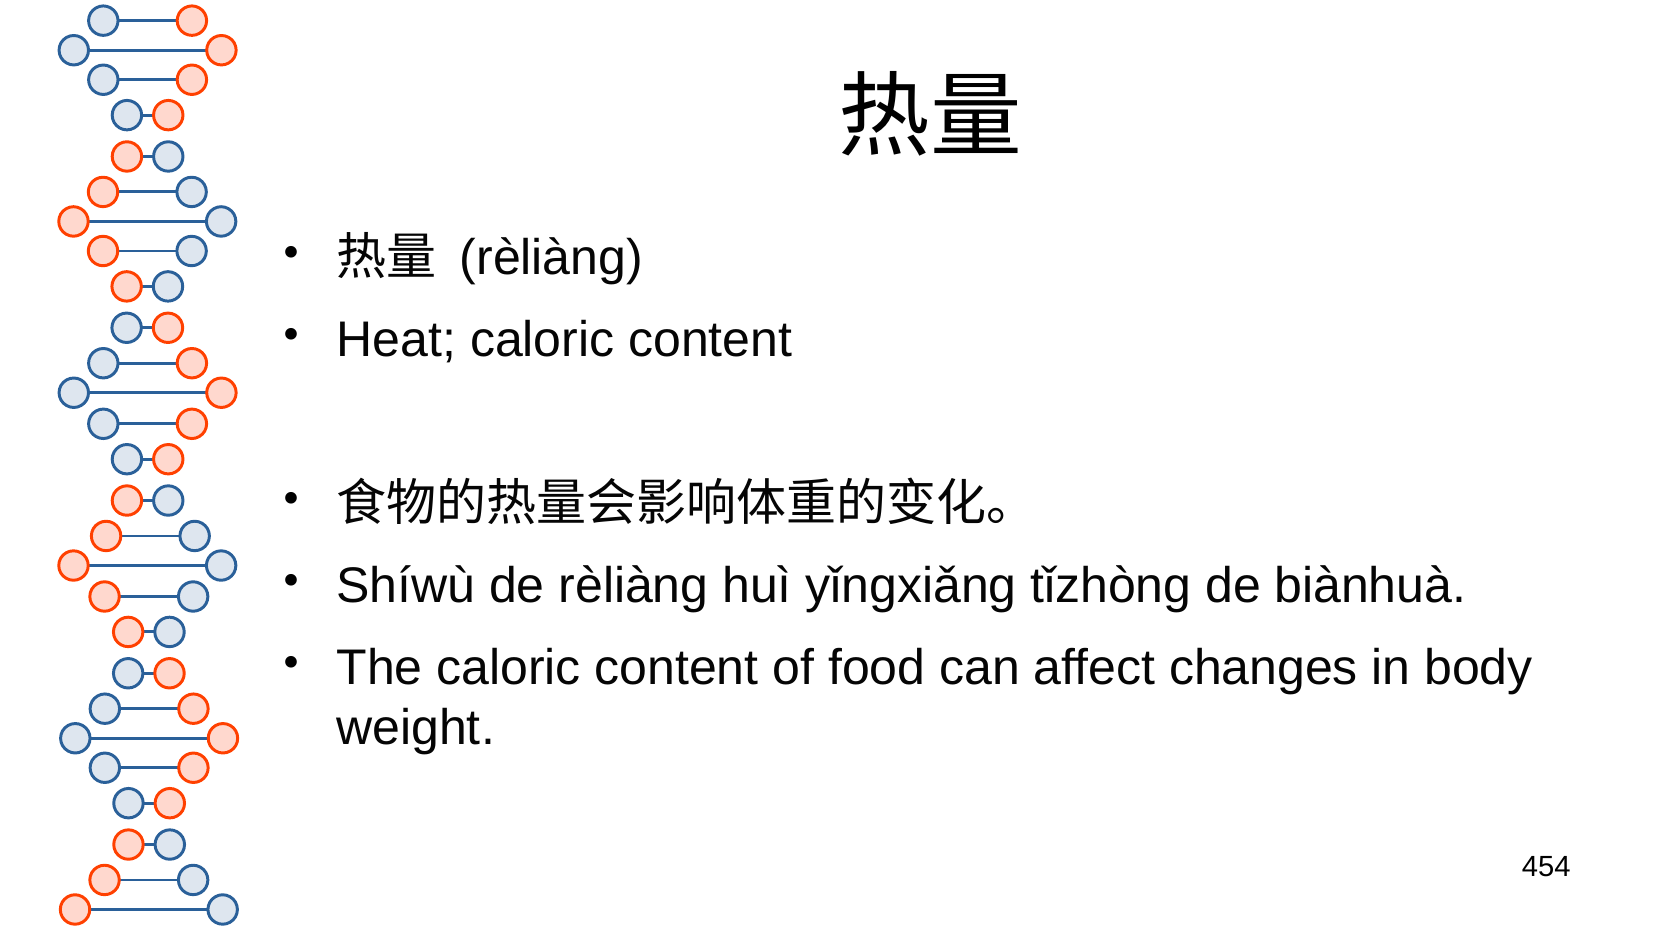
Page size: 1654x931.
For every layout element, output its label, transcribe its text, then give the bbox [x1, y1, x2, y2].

list 热量 (rèliàng) Heat; caloric content 食物的热量会影响体重的变化。 Shíwù de rèliàng huì yǐngxiǎng tǐzhòng de biànhuà. The caloric content of food can affect changes in body weight. [265, 224, 1595, 764]
title 热量 [265, 35, 1595, 189]
